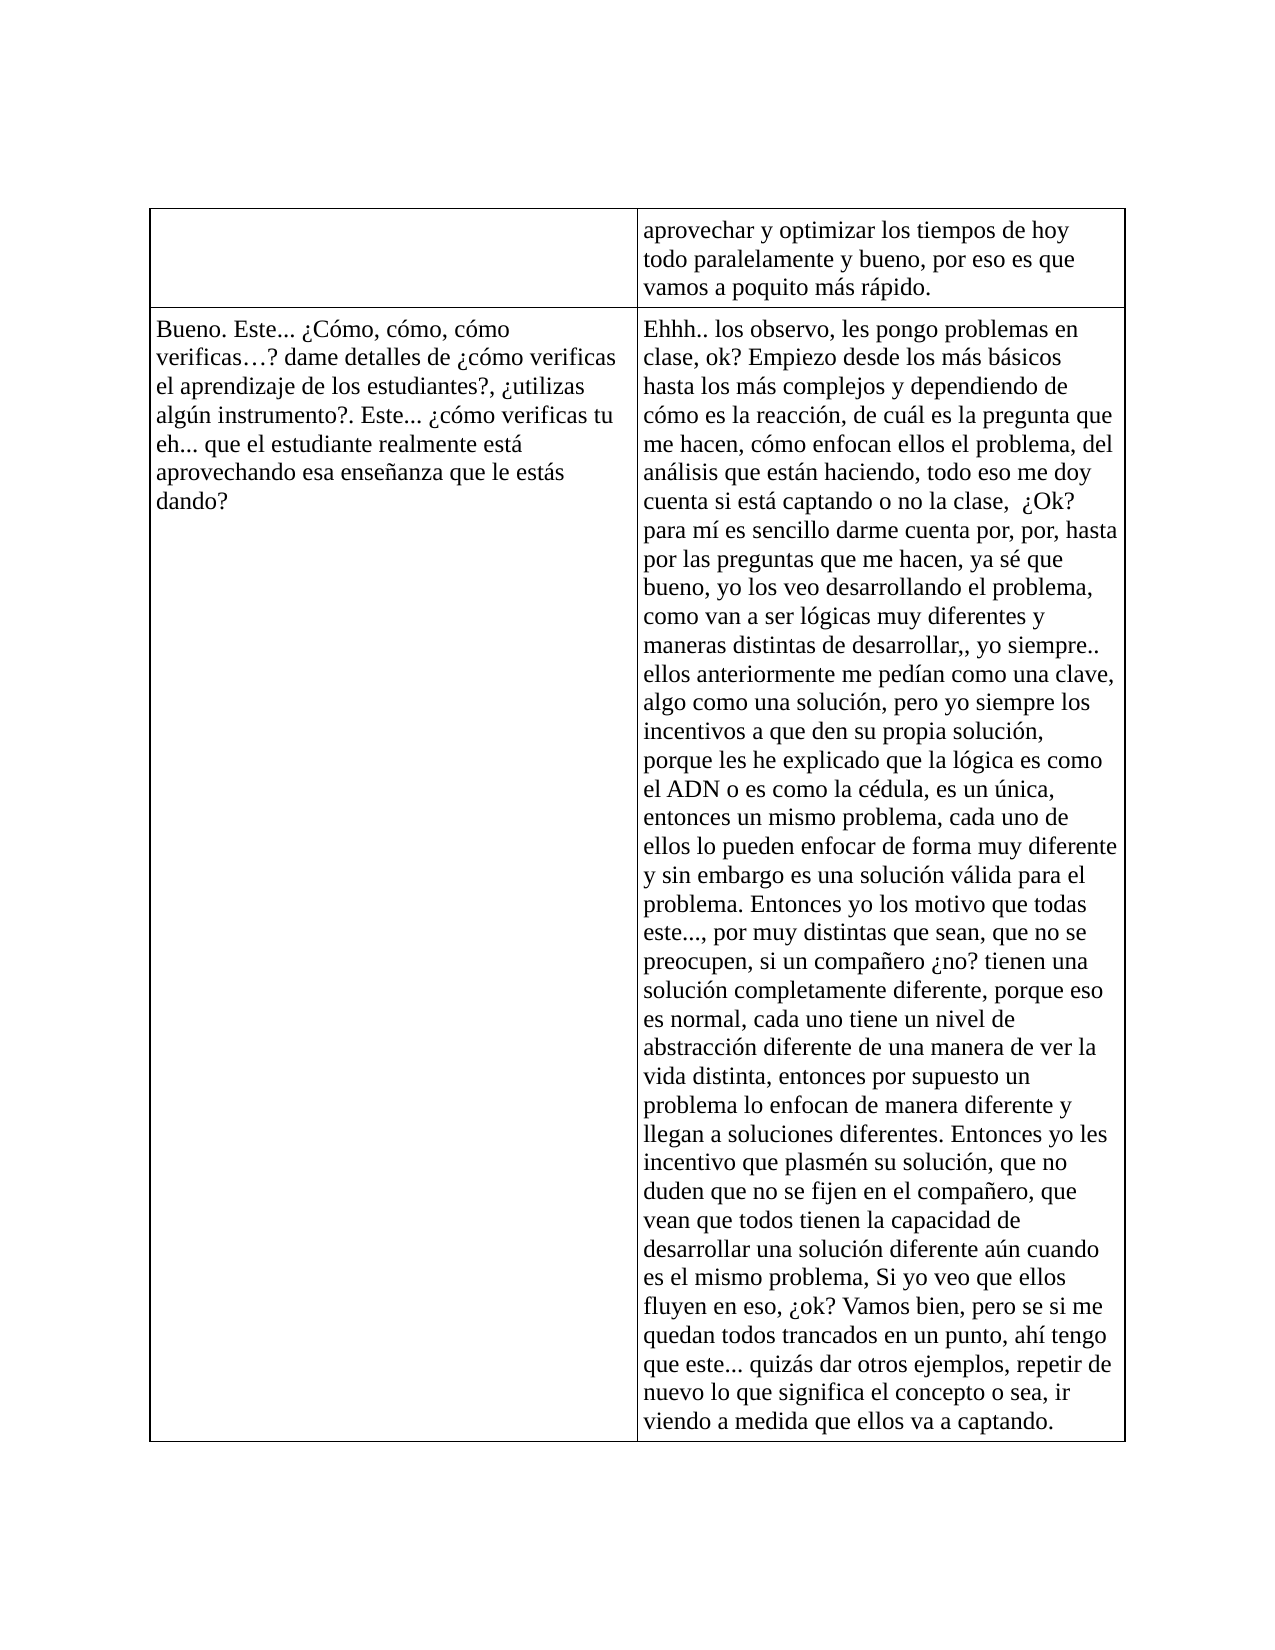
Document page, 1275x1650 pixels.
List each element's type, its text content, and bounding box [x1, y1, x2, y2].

table_cell [151, 209, 637, 307]
table_cell Ehhh.. los observo, les pongo problemas en clase, ok? Empiezo desde los más básicos hasta los más complejos y dependiendo de cómo es la reacción, de cuál es la pregunta que me hacen, cómo enfocan ellos el problema, del análisis que están haciendo, todo eso me doy cuenta si está captando o no la clase, ¿Ok? para mí es sencillo darme cuenta por, por, hasta por las preguntas que me hacen, ya sé que bueno, yo los veo desarrollando el problema, como van a ser lógicas muy diferentes y maneras distintas de desarrollar,, yo siempre.. ellos anteriormente me pedían como una clave, algo como una solución, pero yo siempre los incentivos a que den su propia solución, porque les he explicado que la lógica es como el ADN o es como la cédula, es un única, entonces un mismo problema, cada uno de ellos lo pueden enfocar de forma muy diferente y sin embargo es una solución válida para el problema. Entonces yo los motivo que todas este..., por muy distintas que sean, que no se preocupen, si un compañero ¿no? tienen una solución completamente diferente, porque eso es normal, cada uno tiene un nivel de abstracción diferente de una manera de ver la vida distinta, entonces por supuesto un problema lo enfocan de manera diferente y llegan a soluciones diferentes. Entonces yo les incentivo que plasmén su solución, que no duden que no se fijen en el compañero, que vean que todos tienen la capacidad de desarrollar una solución diferente aún cuando es el mismo problema, Si yo veo que ellos fluyen en eso, ¿ok? Vamos bien, pero se si me quedan todos trancados en un punto, ahí tengo que este... quizás dar otros ejemplos, repetir de nuevo lo que significa el concepto o sea, ir viendo a medida que ellos va a captando. [638, 308, 1124, 1441]
table_cell aprovechar y optimizar los tiempos de hoy todo paralelamente y bueno, por eso es que vamos a poquito más rápido. [638, 209, 1124, 307]
table_cell Bueno. Este... ¿Cómo, cómo, cómo verificas…? dame detalles de ¿cómo verificas el aprendizaje de los estudiantes?, ¿utilizas algún instrumento?. Este... ¿cómo verificas tu eh... que el estudiante realmente está aprovechando esa enseñanza que le estás dando? [151, 308, 637, 1441]
